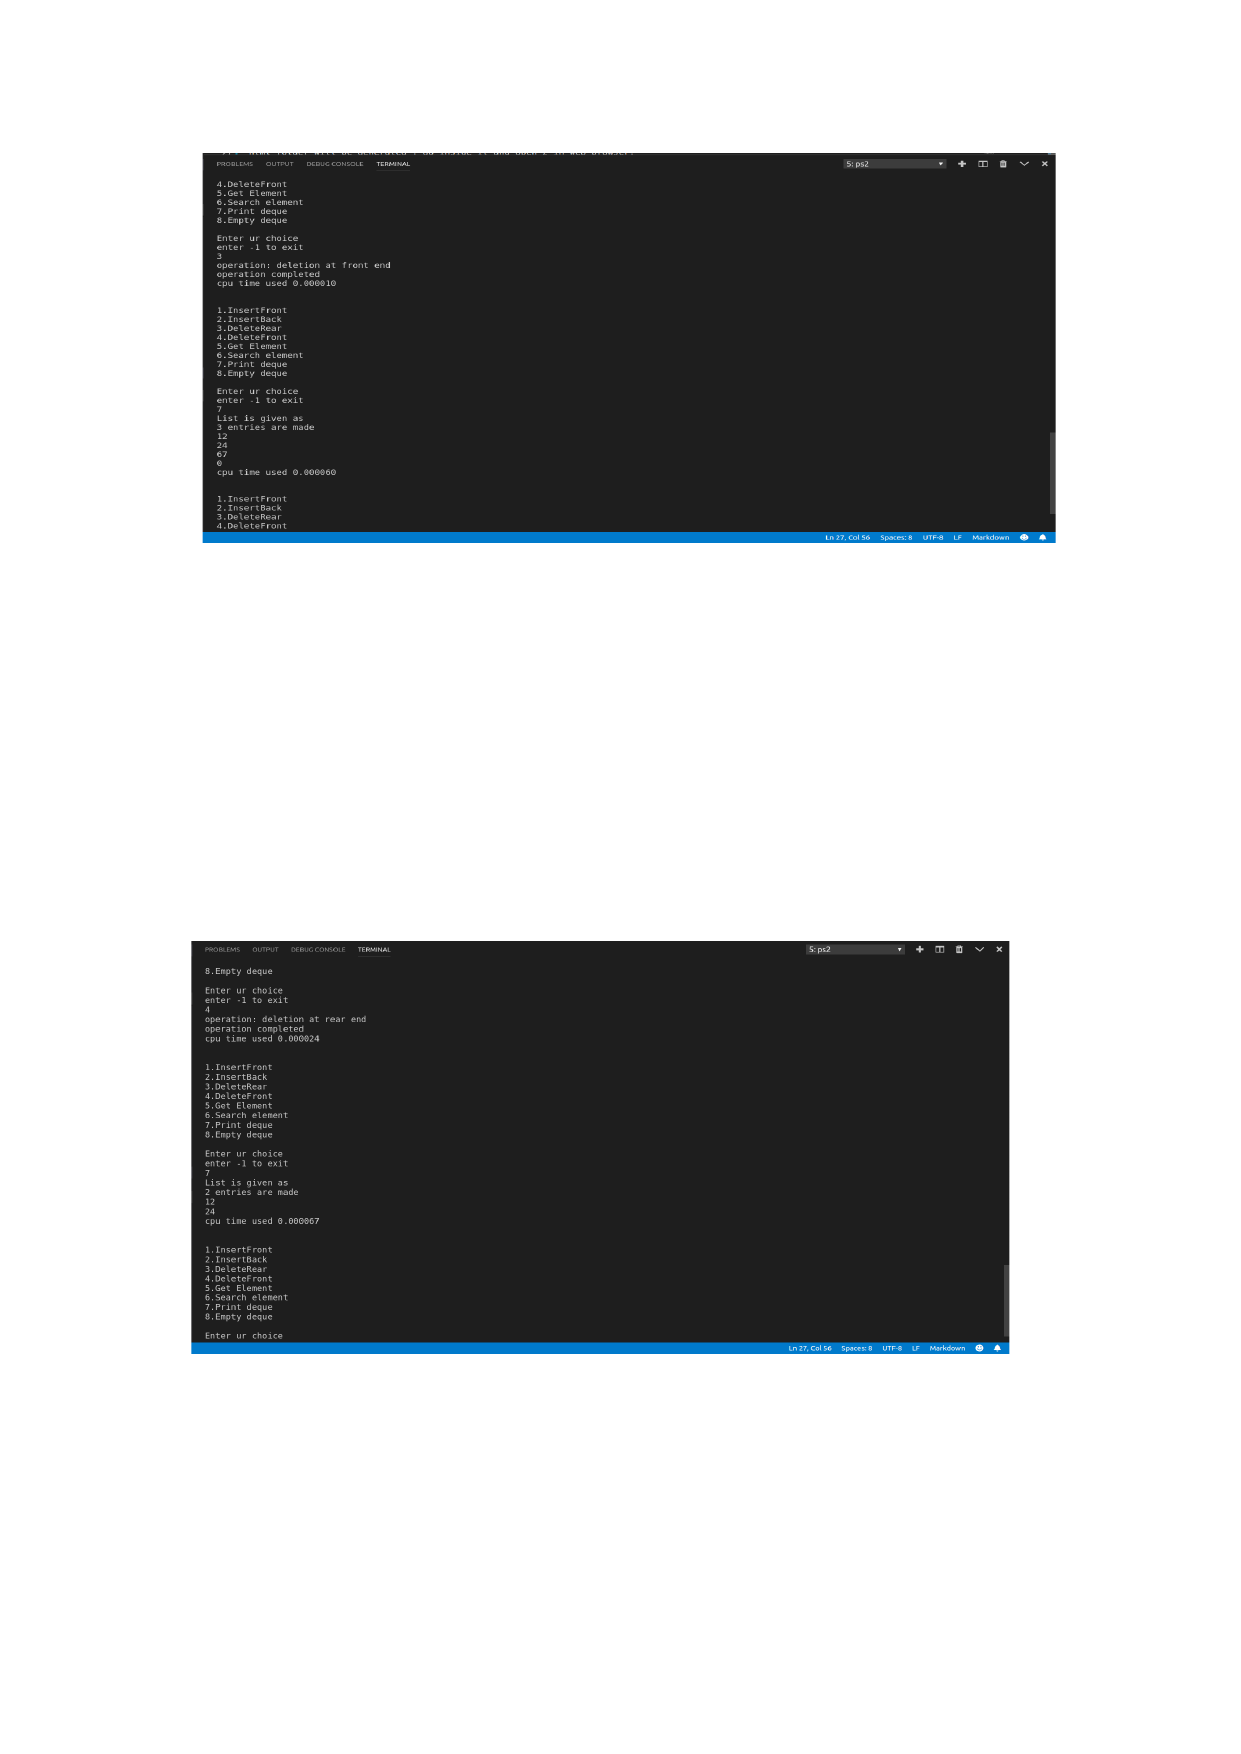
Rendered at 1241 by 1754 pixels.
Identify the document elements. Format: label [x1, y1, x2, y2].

picture [202, 153, 1056, 543]
picture [191, 941, 1010, 1354]
